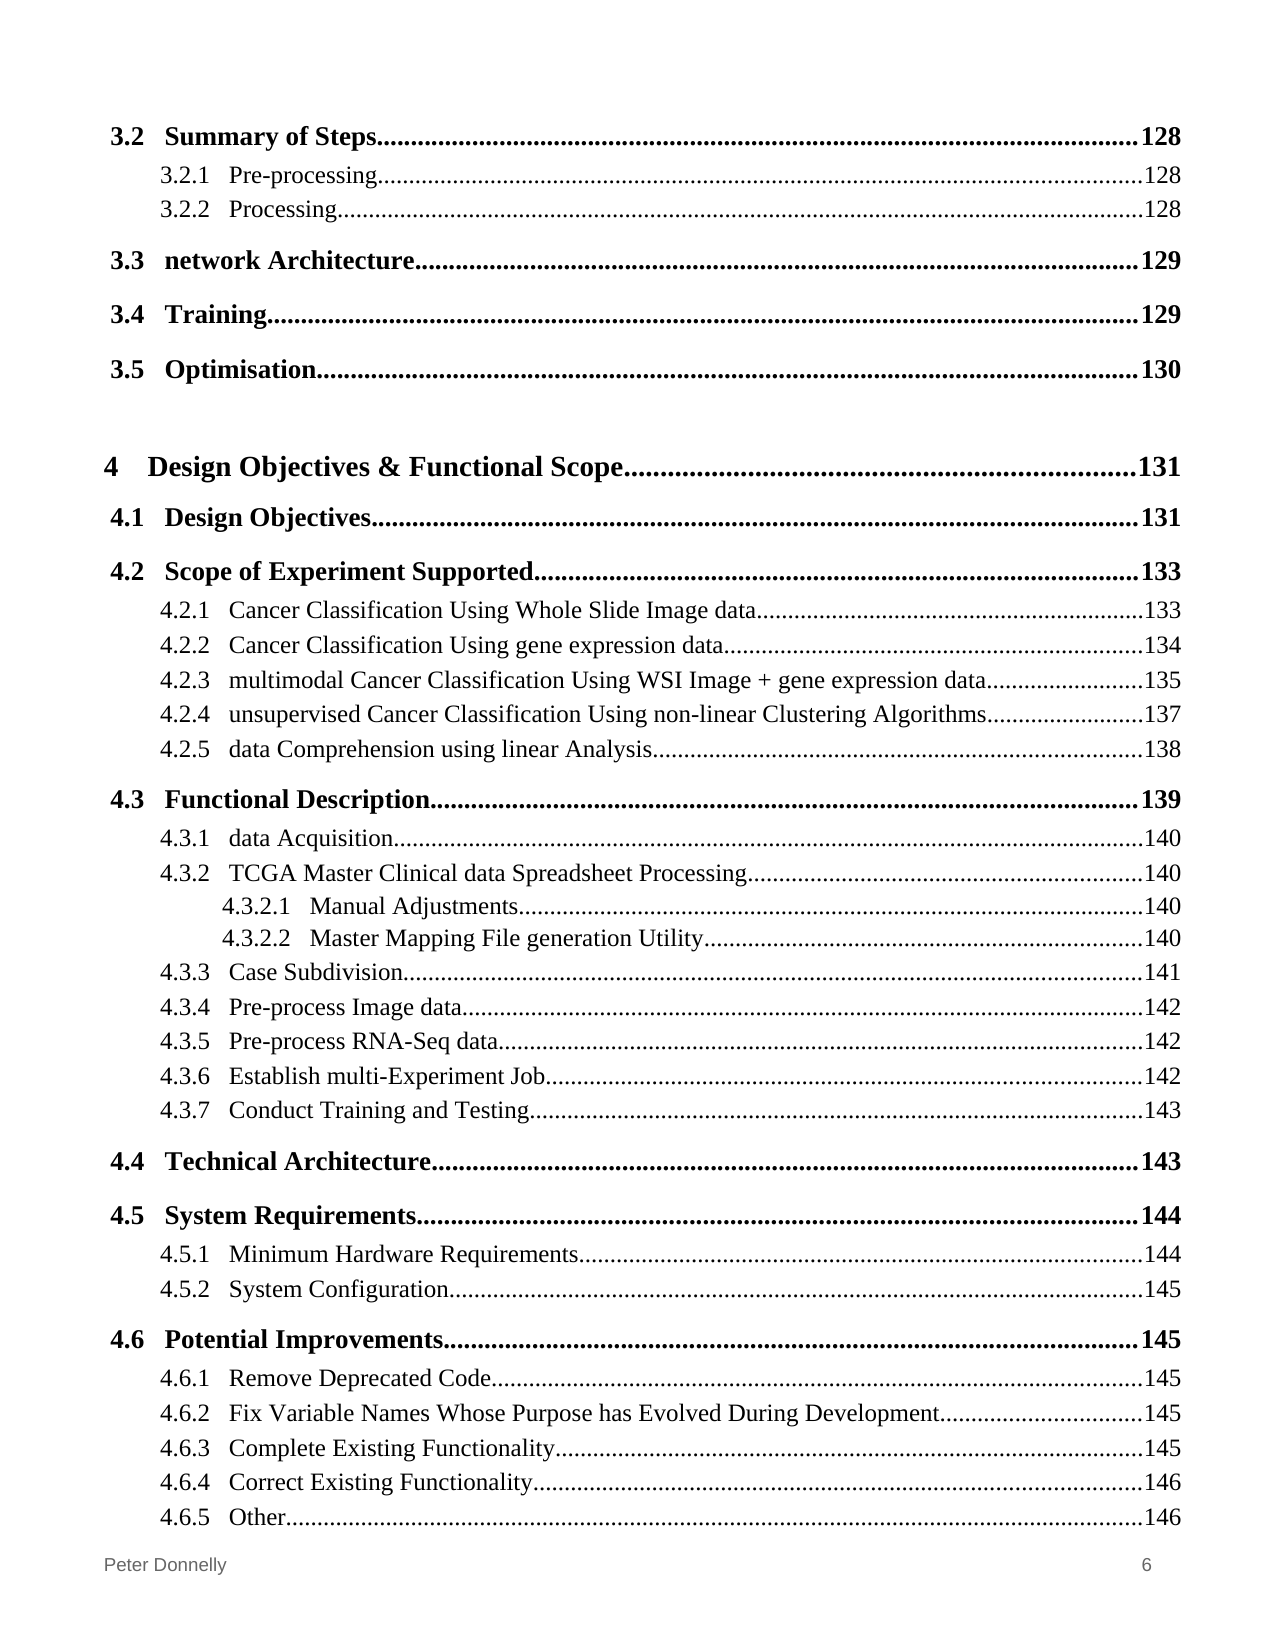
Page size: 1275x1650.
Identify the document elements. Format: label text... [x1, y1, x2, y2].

text 4.3.7 Conduct Training and Testing 143 [154, 1095, 1181, 1124]
text 4.3 Functional Description 139 [103, 783, 1181, 814]
text 4.6.3 Complete Existing Functionality 145 [154, 1433, 1181, 1461]
text 4.6.5 Other 146 [154, 1502, 1181, 1531]
text 3.5 Optimisation 130 [103, 353, 1181, 384]
text 4.3.2 TCGA Master Clinical data Spreadsheet Processing 140 [154, 858, 1181, 887]
text 4.5 System Requirements 144 [103, 1199, 1181, 1231]
text 4.3.3 Case Subdivision 141 [154, 957, 1181, 986]
text 4.3.2.2 Master Mapping File generation Utility 140 [216, 923, 1181, 952]
text 4.6.2 Fix Variable Names Whose Purpose has Evolved During Development 145 [154, 1398, 1181, 1427]
text 4.3.2.1 Manual Adjustments 140 [216, 891, 1181, 920]
text 4.2.3 multimodal Cancer Classification Using WSI Image + gene expression data 135 [154, 665, 1181, 693]
text 4 Design Objectives & Functional Scope 131 [103, 449, 1181, 483]
text 4.2.5 data Comprehension using linear Analysis 138 [154, 734, 1181, 763]
text 4.3.5 Pre-process RNA-Seq data 142 [154, 1026, 1181, 1055]
text 4.6.4 Correct Existing Functionality 146 [154, 1467, 1181, 1496]
text 4.5.2 System Configuration 145 [154, 1274, 1181, 1303]
text 3.2 Summary of Steps 128 [103, 120, 1181, 151]
text 3.3 network Architecture 129 [103, 244, 1181, 275]
text 4.6 Potential Improvements 145 [103, 1323, 1181, 1354]
text 4.2.4 unsupervised Cancer Classification Using non-linear Clustering Algorithms 137 [154, 699, 1181, 728]
text 4.3.1 data Acquisition 140 [154, 823, 1181, 852]
text 4.2 Scope of Experiment Supported 133 [103, 556, 1181, 587]
text 3.2.1 Pre-processing 128 [154, 160, 1181, 188]
text 3.2.2 Processing 128 [154, 194, 1181, 223]
text 3.4 Training 129 [103, 298, 1181, 330]
text 4.5.1 Minimum Hardware Requirements 144 [154, 1239, 1181, 1268]
text 4.3.6 Establish multi-Experiment Job 142 [154, 1061, 1181, 1089]
text 4.6.1 Remove Deprecated Code 145 [154, 1363, 1181, 1392]
text 4.2.2 Cancer Classification Using gene expression data 134 [154, 630, 1181, 659]
text 4.2.1 Cancer Classification Using Whole Slide Image data 133 [154, 596, 1181, 624]
text 4.3.4 Pre-process Image data 142 [154, 992, 1181, 1020]
text 4.4 Technical Architecture 143 [103, 1145, 1181, 1176]
text 4.1 Design Objectives 131 [103, 501, 1181, 532]
